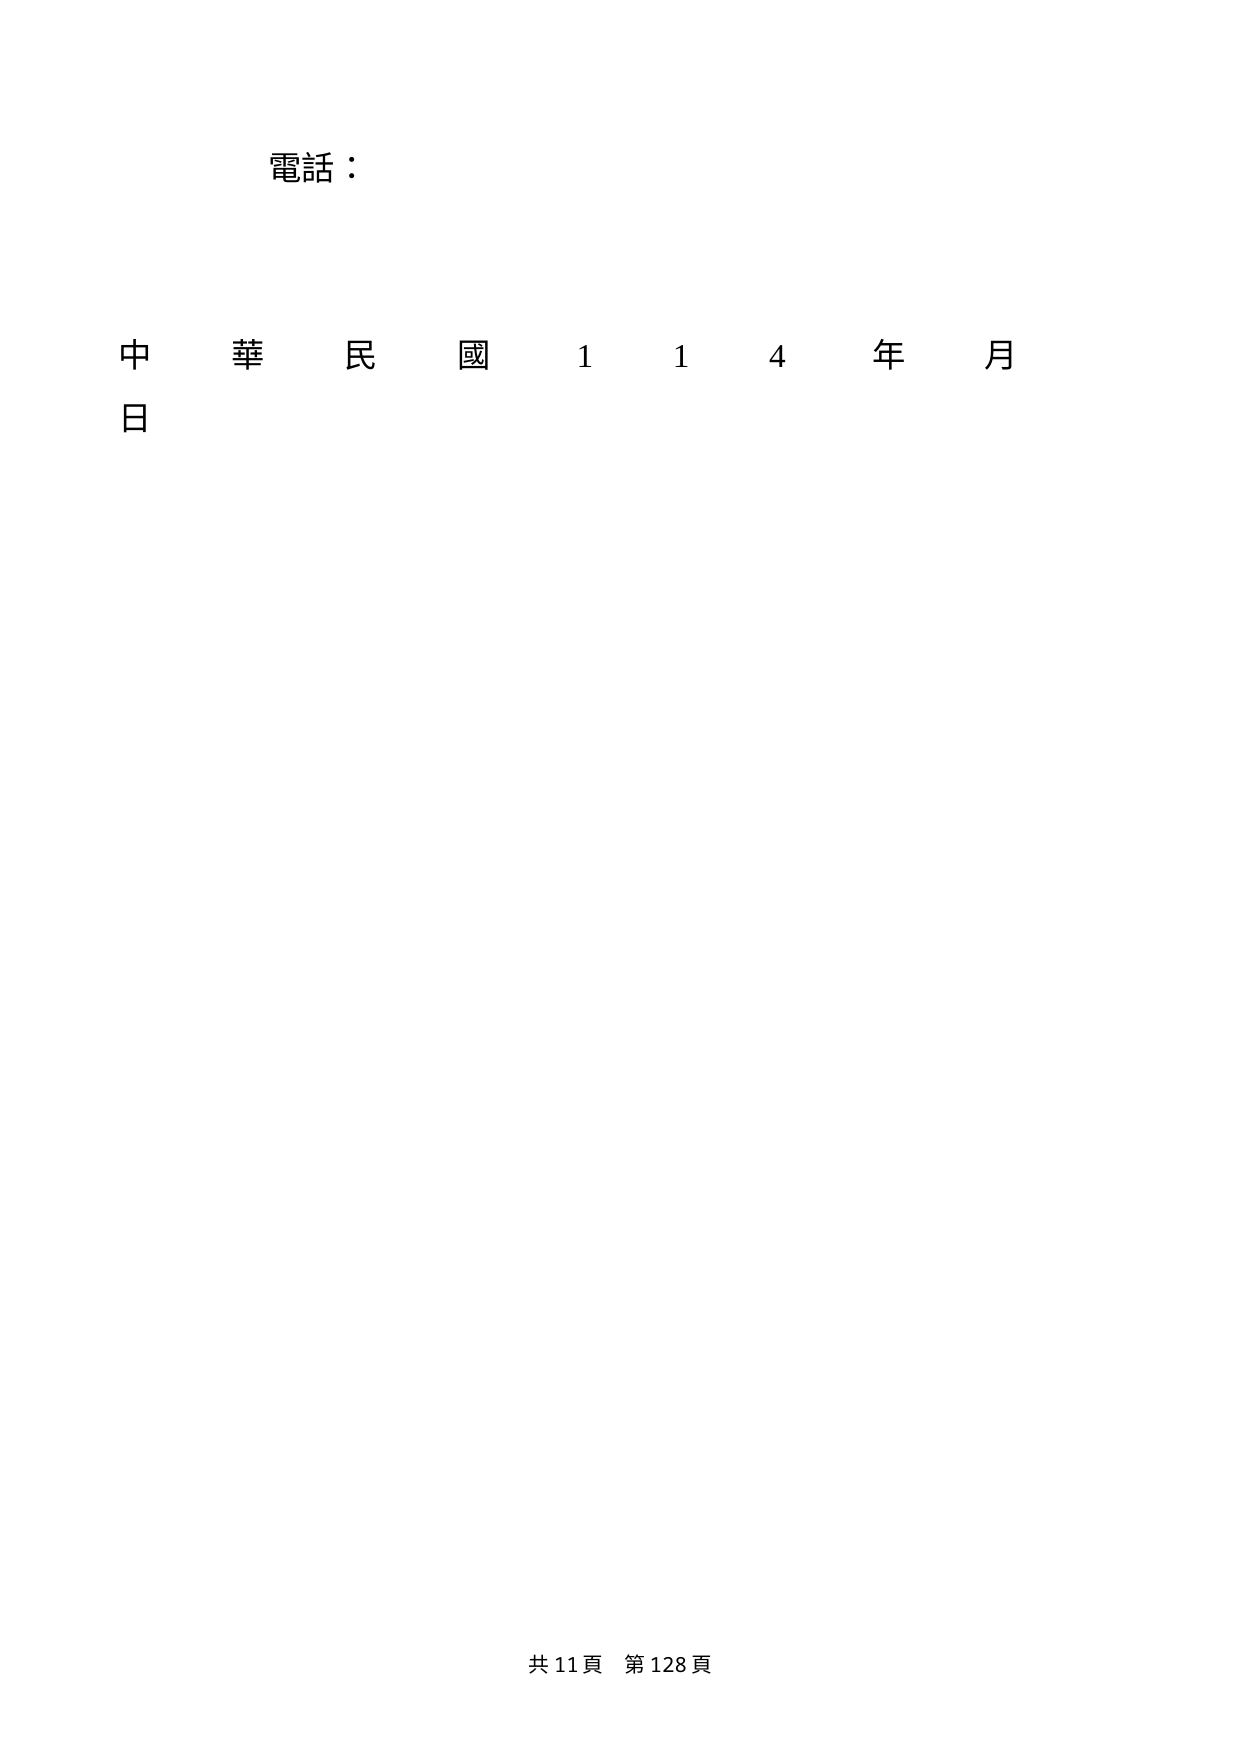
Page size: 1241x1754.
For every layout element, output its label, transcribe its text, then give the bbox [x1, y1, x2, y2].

text 電話： [118, 124, 1122, 186]
text 中華民國114年月日 [118, 311, 1122, 436]
